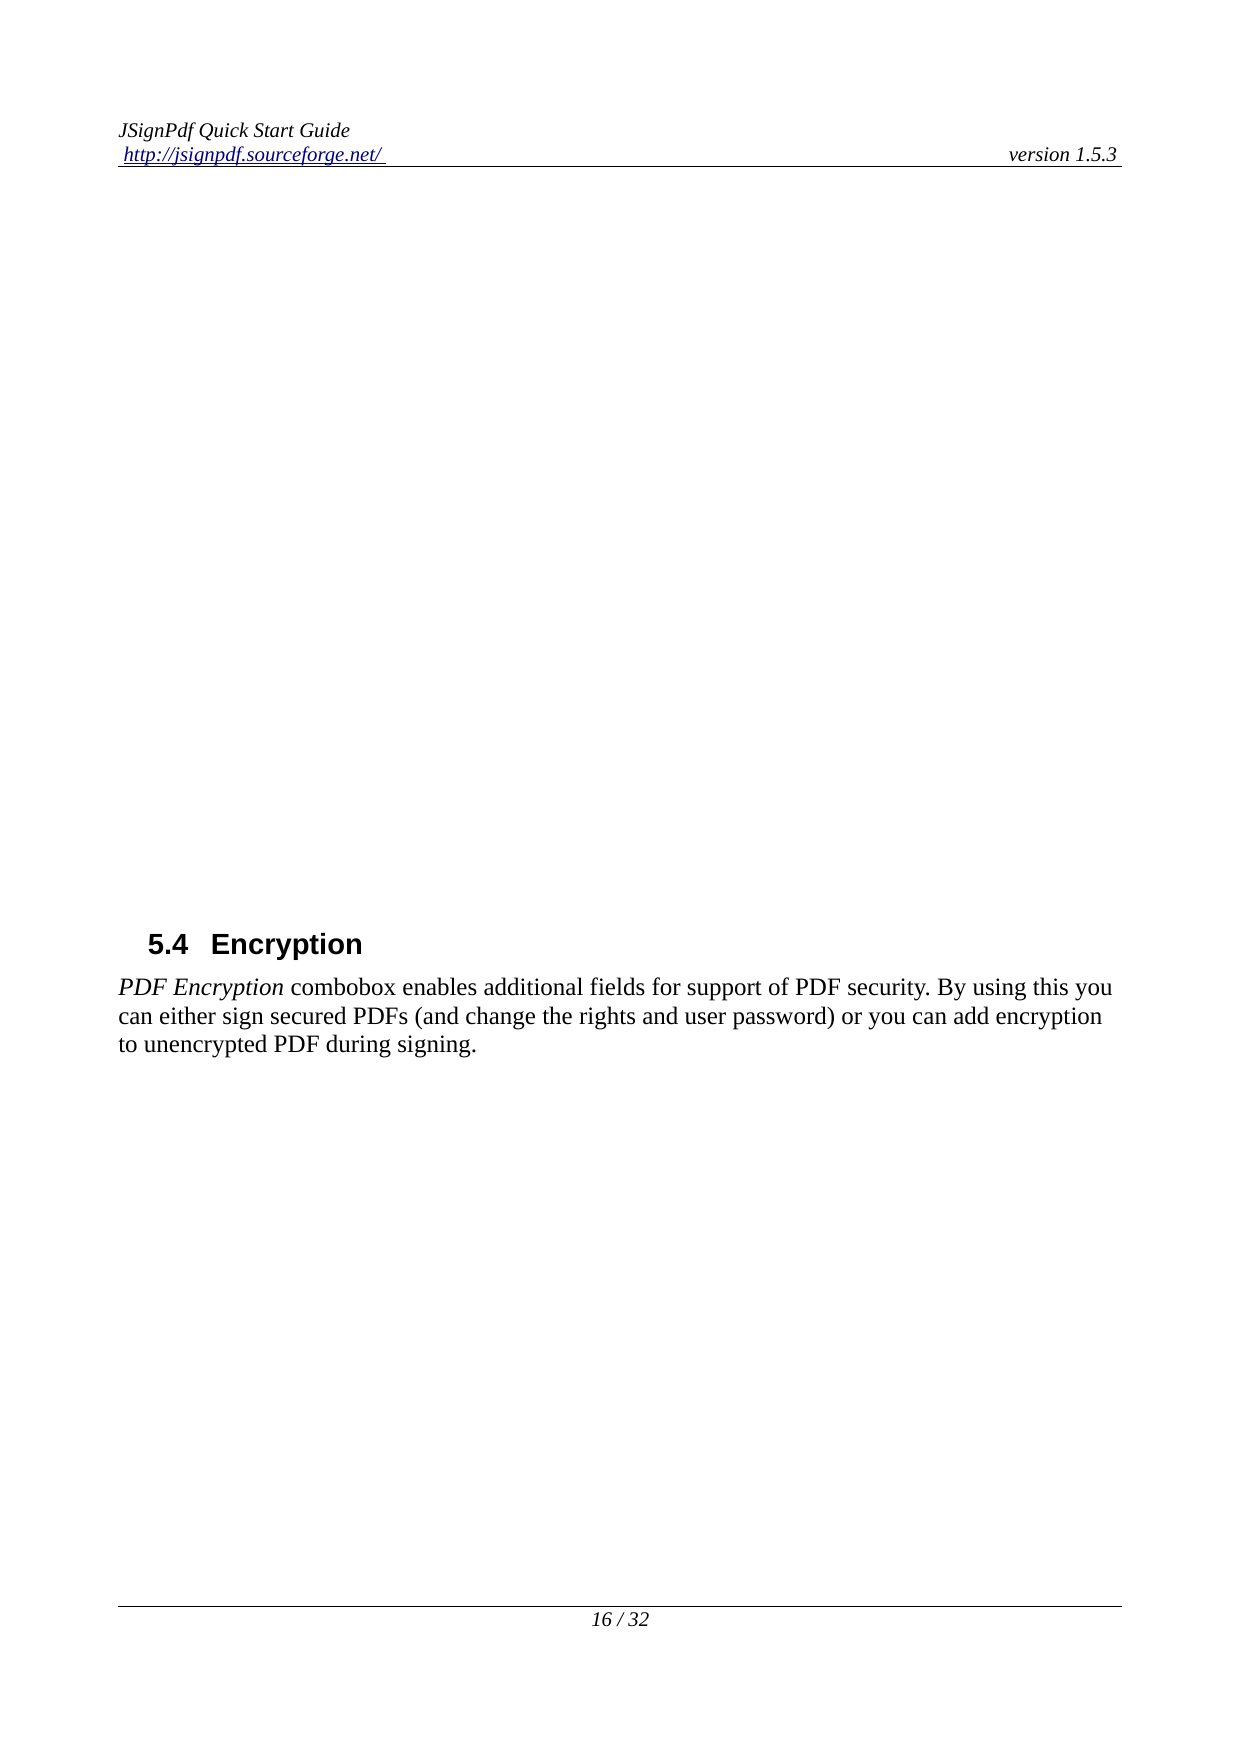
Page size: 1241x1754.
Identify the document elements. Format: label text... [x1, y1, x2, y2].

subtitle Encryption [148, 197, 1116, 960]
text PDF Encryption combobox enables additional fields for support of PDF security. By using this you can either sign secured PDFs (and change the rights and user password) or you can add encryption to unencrypted PDF during signing. [118, 972, 1122, 1058]
